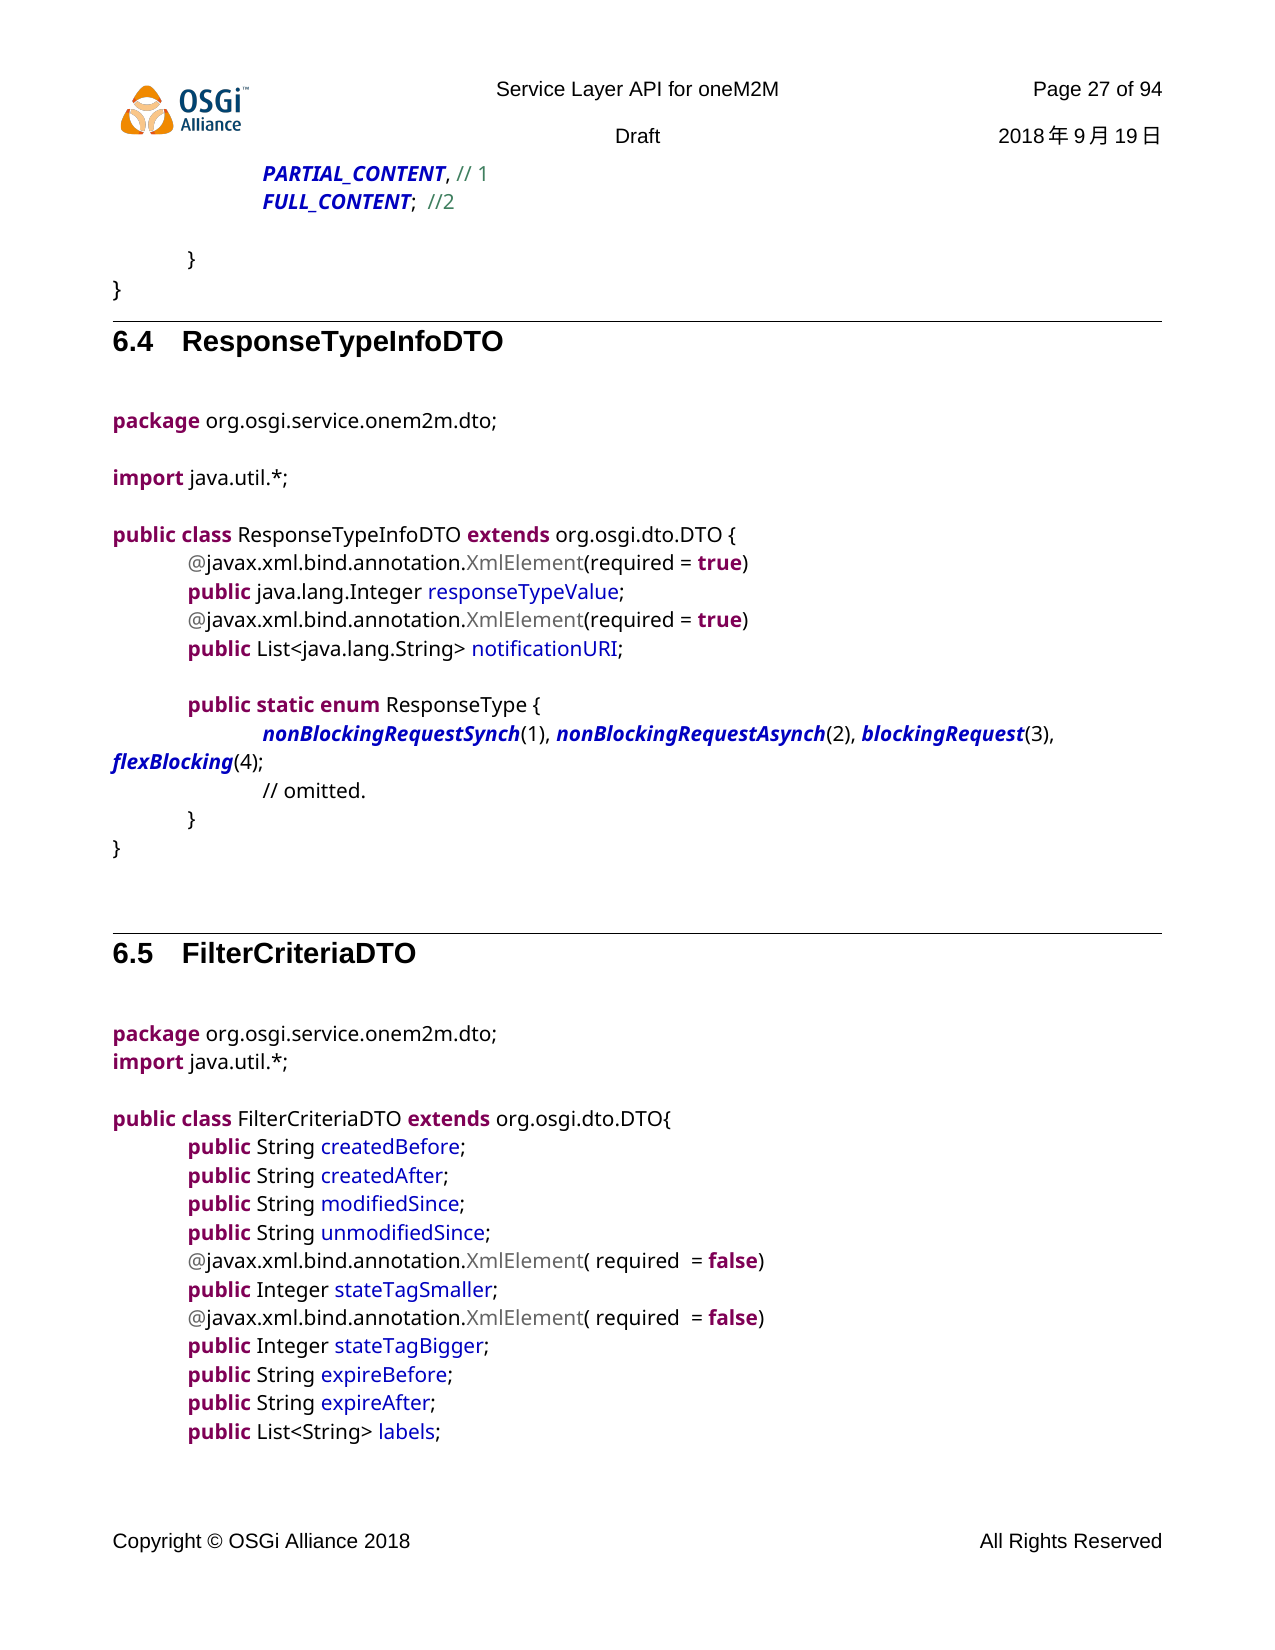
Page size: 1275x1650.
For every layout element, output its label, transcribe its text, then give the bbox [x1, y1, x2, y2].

text public class ResponseTypeInfoDTO extends org.osgi.dto.DTO { [112, 520, 1162, 548]
text FULL_CONTENT; //2 [112, 187, 1162, 216]
text @javax.xml.bind.annotation.XmlElement( required = false) [112, 1246, 1162, 1275]
text } [112, 273, 1162, 304]
text } [112, 833, 1162, 861]
text @javax.xml.bind.annotation.XmlElement( required = false) [112, 1303, 1162, 1332]
subtitle ResponseTypeInfoDTO [112, 322, 1162, 357]
text public Integer stateTagBigger; [112, 1332, 1162, 1360]
text // omitted. [112, 776, 1162, 804]
text package org.osgi.service.onem2m.dto; [112, 1019, 1162, 1047]
text PARTIAL_CONTENT, // 1 [112, 159, 1162, 187]
text public class FilterCriteriaDTO extends org.osgi.dto.DTO{ [112, 1104, 1162, 1132]
text public String createdAfter; [112, 1161, 1162, 1189]
text import java.util.*; [112, 1047, 1162, 1076]
text public List<String> labels; [112, 1417, 1162, 1445]
text public String expireAfter; [112, 1388, 1162, 1417]
text @javax.xml.bind.annotation.XmlElement(required = true) [112, 548, 1162, 577]
text } [112, 244, 1162, 273]
text public String unmodifiedSince; [112, 1218, 1162, 1246]
text public String modifiedSince; [112, 1189, 1162, 1218]
text public String createdBefore; [112, 1132, 1162, 1161]
picture [113, 78, 257, 142]
text public Integer stateTagSmaller; [112, 1275, 1162, 1303]
text nonBlockingRequestSynch(1), nonBlockingRequestAsynch(2), blockingRequest(3), flexBlocking(4); [112, 719, 1162, 776]
text public java.lang.Integer responseTypeValue; [112, 577, 1162, 605]
text public static enum ResponseType { [112, 691, 1162, 719]
text public List<java.lang.String> notificationURI; [112, 634, 1162, 662]
text @javax.xml.bind.annotation.XmlElement(required = true) [112, 605, 1162, 634]
text import java.util.*; [112, 463, 1162, 492]
subtitle FilterCriteriaDTO [112, 934, 1162, 970]
text package org.osgi.service.onem2m.dto; [112, 406, 1162, 435]
text } [112, 804, 1162, 833]
text public String expireBefore; [112, 1360, 1162, 1388]
